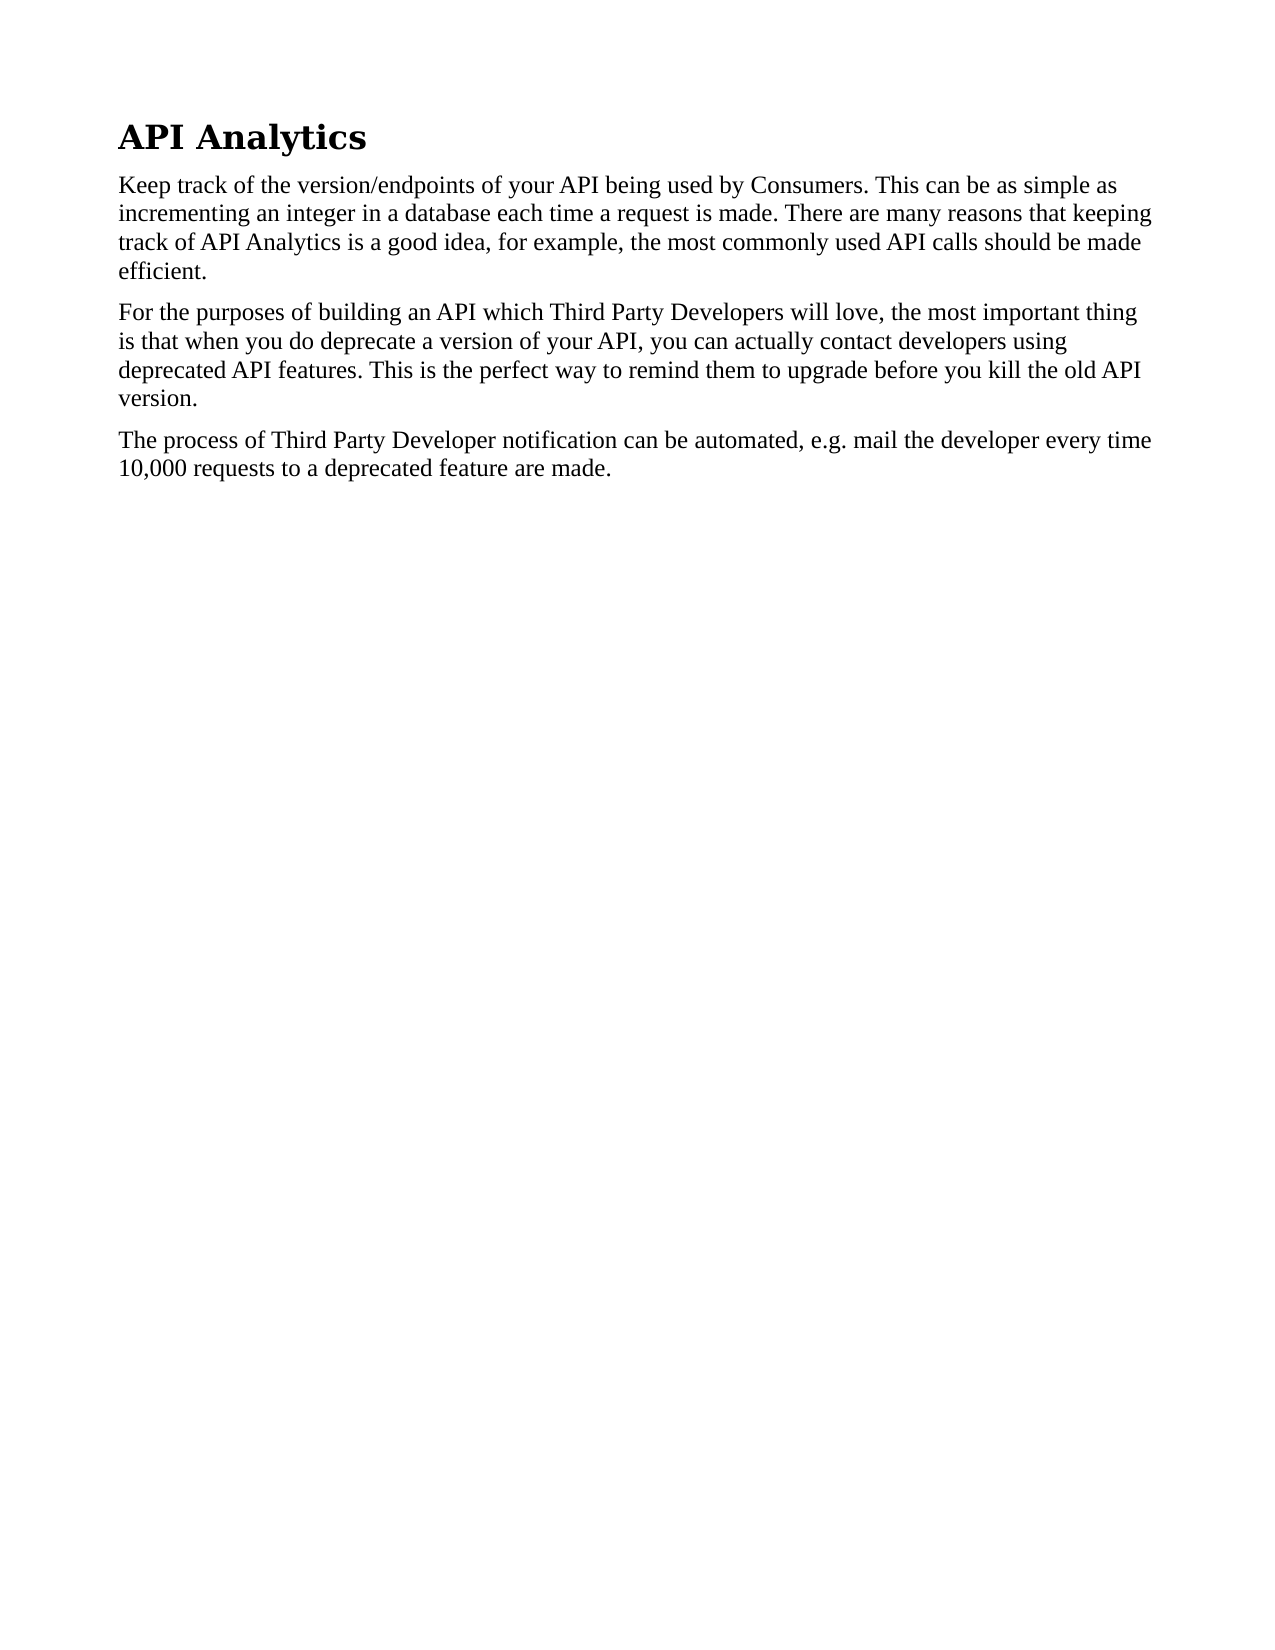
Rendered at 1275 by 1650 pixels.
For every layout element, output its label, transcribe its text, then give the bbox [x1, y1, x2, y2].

text Keep track of the version/endpoints of your API being used by Consumers. This can be as simple as incrementing an integer in a database each time a request is made. There are many reasons that keeping track of API Analytics is a good idea, for example, the most commonly used API calls should be made efficient. [118, 170, 1157, 285]
text For the purposes of building an API which Third Party Developers will love, the most important thing is that when you do deprecate a version of your API, you can actually contact developers using deprecated API features. This is the perfect way to remind them to upgrade before you kill the old API version. [118, 297, 1157, 412]
text The process of Third Party Developer notification can be automated, e.g. mail the developer every time 10,000 requests to a deprecated feature are made. [118, 425, 1157, 482]
subtitle API Analytics [118, 118, 1157, 157]
